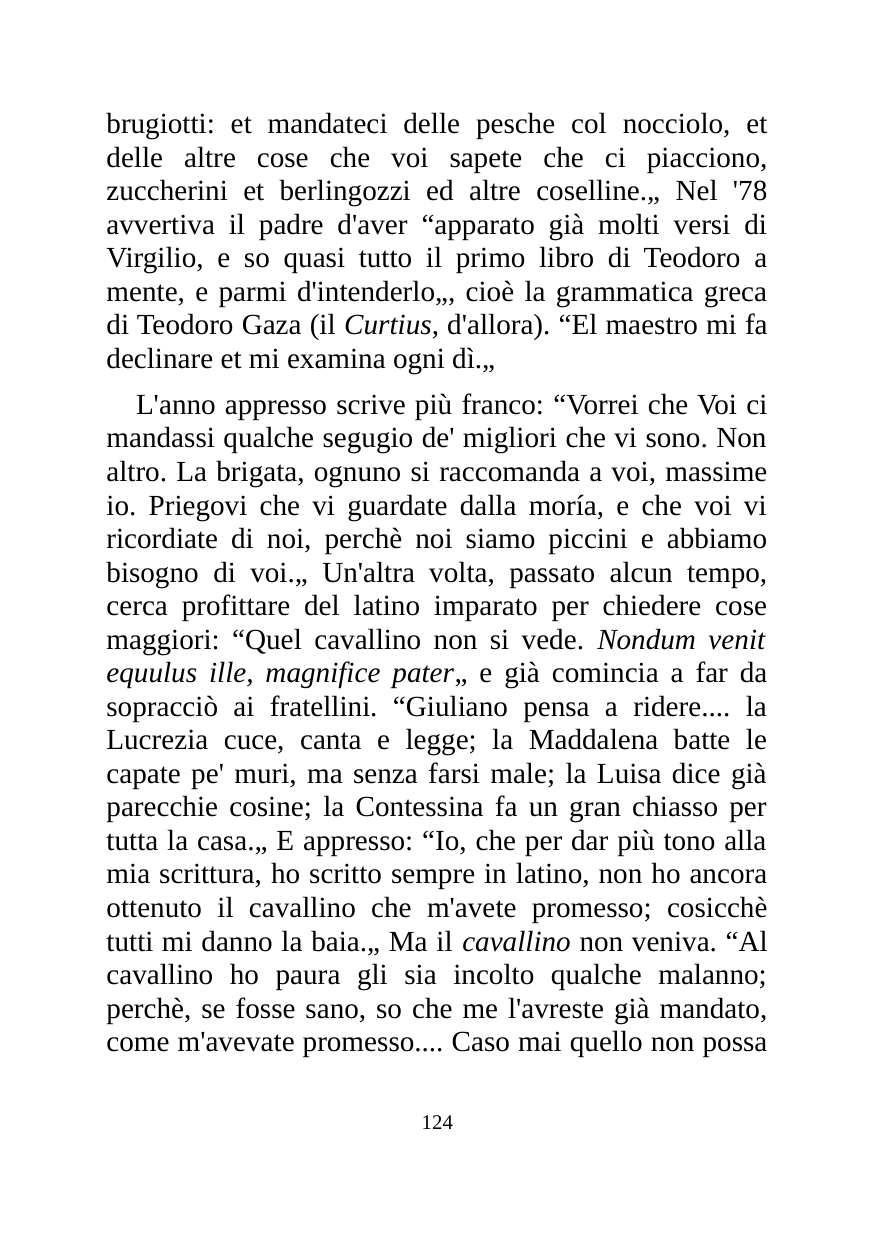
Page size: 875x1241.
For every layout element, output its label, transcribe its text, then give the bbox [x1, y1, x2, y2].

text L'anno appresso scrive più franco: “Vorrei che Voi ci mandassi qualche segugio de' migliori che vi sono. Non altro. La brigata, ognuno si raccomanda a voi, massime io. Priegovi che vi guardate dalla moría, e che voi vi ricordiate di noi, perchè noi siamo piccini e abbiamo bisogno di voi.„ Un'altra volta, passato alcun tempo, cerca profittare del latino imparato per chiedere cose maggiori: “Quel cavallino non si vede. Nondum venit equulus ille, magnifice pater„ e già comincia a far da sopracciò ai fratellini. “Giuliano pensa a ridere.... la Lucrezia cuce, canta e legge; la Maddalena batte le capate pe' muri, ma senza farsi male; la Luisa dice già parecchie cosine; la Contessina fa un gran chiasso per tutta la casa.„ E appresso: “Io, che per dar più tono alla mia scrittura, ho scritto sempre in latino, non ho ancora ottenuto il cavallino che m'avete promesso; cosicchè tutti mi danno la baia.„ Ma il cavallino non veniva. “Al cavallino ho paura gli sia incolto qualche malanno; perchè, se fosse sano, so che me l'avreste già mandato, come m'avevate promesso.... Caso mai quello non possa [106, 387, 768, 1058]
text brugiotti: et mandateci delle pesche col nocciolo, et delle altre cose che voi sapete che ci piacciono, zuccherini et berlingozzi ed altre coselline.„ Nel '78 avvertiva il padre d'aver “apparato già molti versi di Virgilio, e so quasi tutto il primo libro di Teodoro a mente, e parmi d'intenderlo„, cioè la grammatica greca di Teodoro Gaza (il Curtius, d'allora). “El maestro mi fa declinare et mi examina ogni dì.„ [106, 106, 768, 374]
